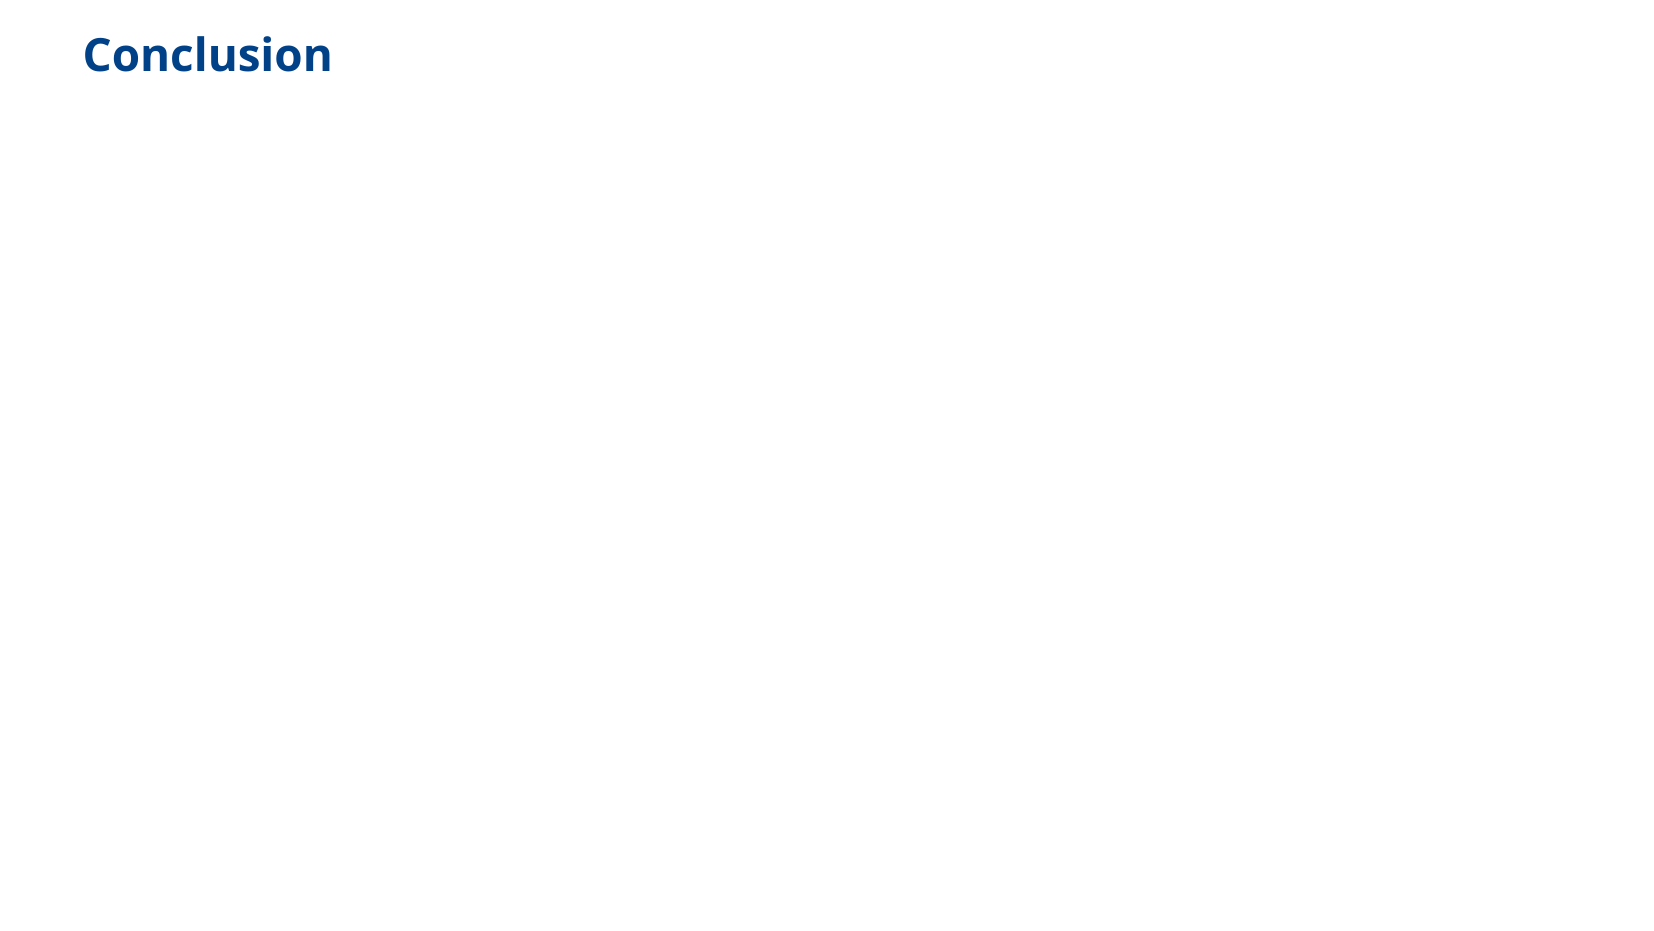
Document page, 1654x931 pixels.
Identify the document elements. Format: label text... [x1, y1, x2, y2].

title Conclusion [82, 19, 1571, 88]
